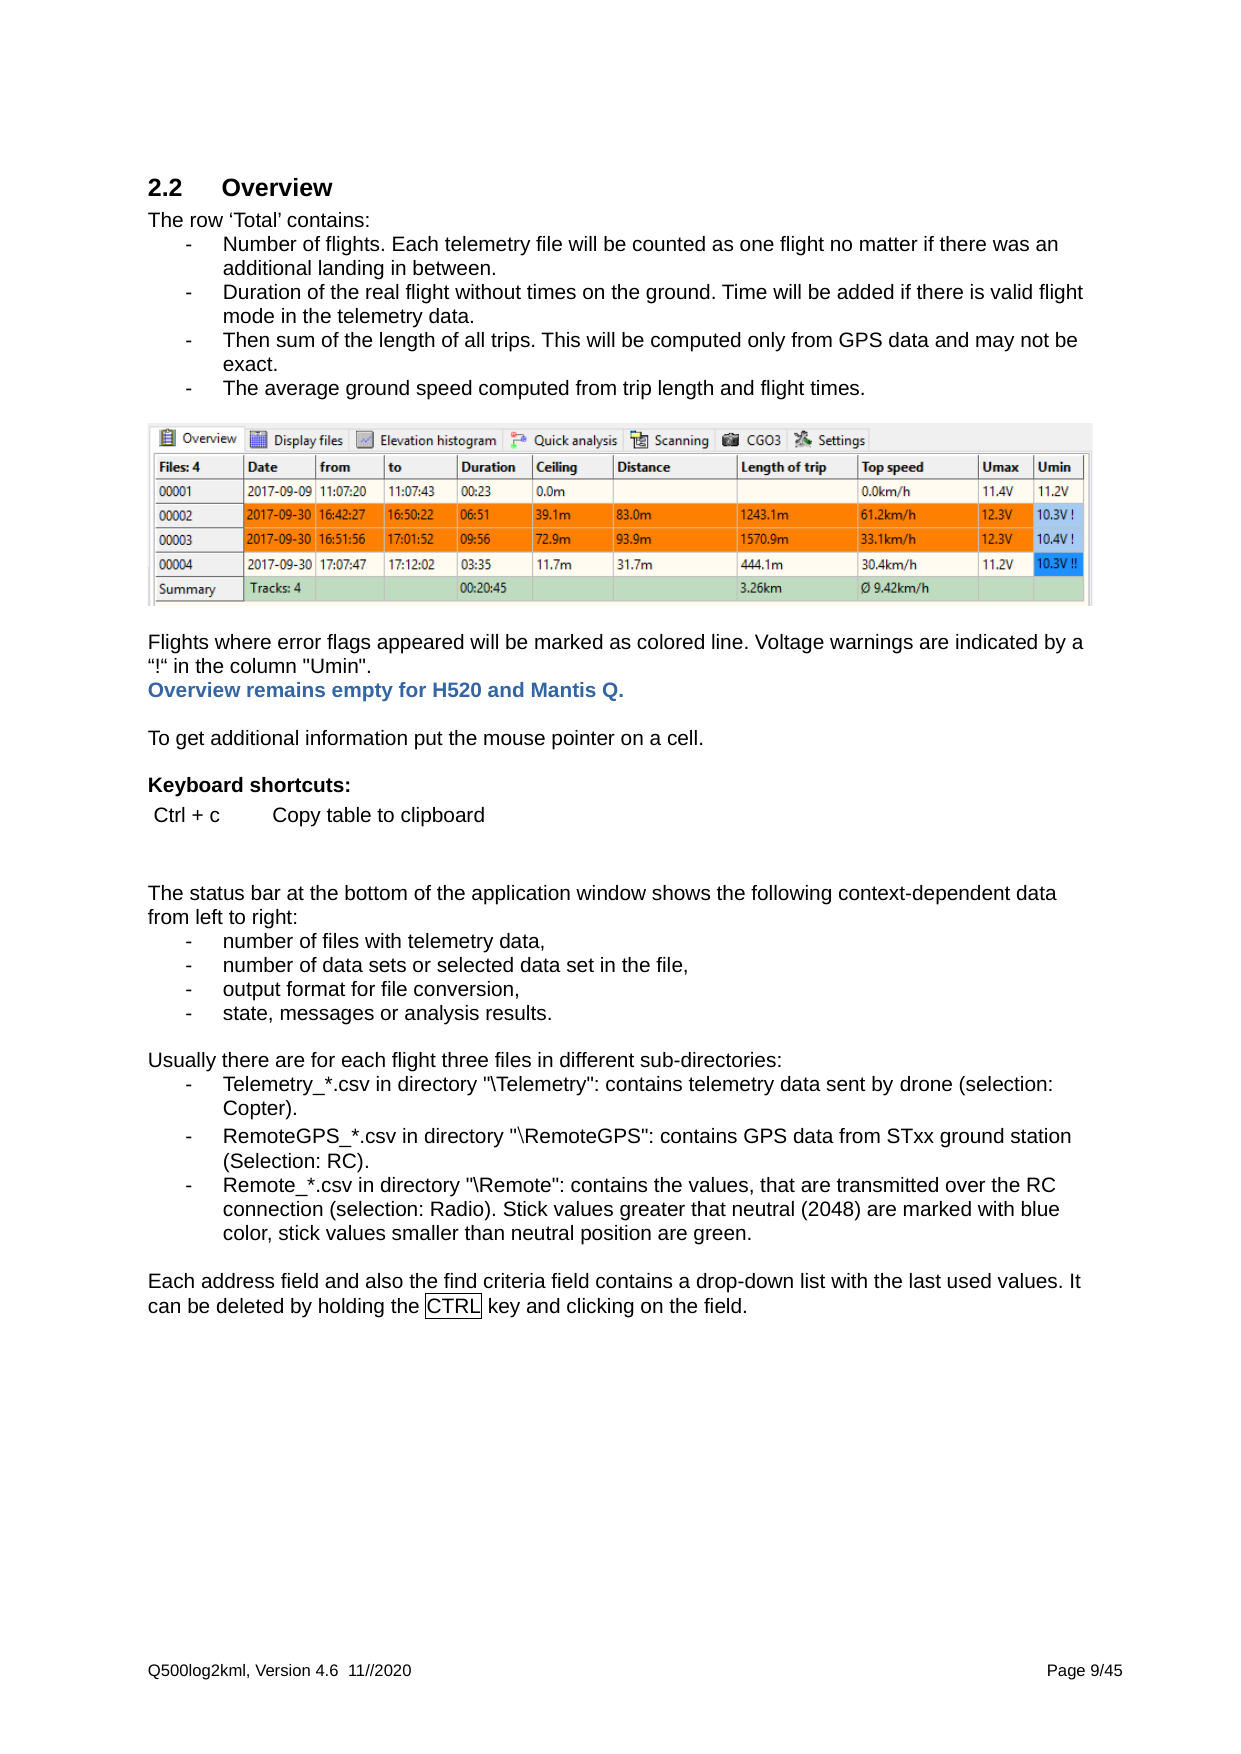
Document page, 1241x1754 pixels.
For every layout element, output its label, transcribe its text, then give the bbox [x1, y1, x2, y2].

list Duration of the real flight without times on the ground. Time will be added if there is valid flight mode in the telemetry data. [185, 279, 1093, 327]
list Telemetry_*.csv in directory "\Telemetry": contains telemetry data sent by drone (selection: Copter). [185, 1072, 1093, 1120]
list RemoteGPS_*.csv in directory "\RemoteGPS": contains GPS data from STxx ground station (Selection: RC). [185, 1120, 1093, 1173]
text Flights where error flags appeared will be marked as colored line. Voltage warnings are indicated by a “!“ in the column "Umin". [148, 629, 1093, 677]
text The row ‘Total’ contains: [148, 208, 1093, 232]
table_header Copy table to clipboard [266, 797, 1093, 833]
text Each address field and also the find criteria field contains a drop-down list with the last used values. It can be deleted by holding the CTRL key and clicking on the field. [148, 1269, 1093, 1319]
table_header Ctrl + c [148, 797, 266, 833]
list output format for file conversion, [185, 976, 1093, 1000]
list number of files with telemetry data, [185, 928, 1093, 952]
list state, messages or analysis results. [185, 1000, 1093, 1024]
list Remote_*.csv in directory "\Remote": contains the values, that are transmitted over the RC connection (selection: Radio). Stick values greater that neutral (2048) are marked with blue color, stick values smaller than neutral position are green. [185, 1173, 1093, 1245]
picture [147, 423, 1093, 606]
text The status bar at the bottom of the application window shows the following context-dependent data from left to right: [148, 881, 1093, 928]
text Keyboard shortcuts: [148, 773, 1093, 797]
list Number of flights. Each telemetry file will be counted as one flight no matter if there was an additional landing in between. [185, 232, 1093, 279]
subtitle Overview [148, 173, 1093, 201]
text Usually there are for each flight three files in different sub-directories: [148, 1048, 1093, 1072]
text Overview remains empty for H520 and Mantis Q. [148, 677, 1093, 701]
list Then sum of the length of all trips. This will be computed only from GPS data and may not be exact. [185, 327, 1093, 375]
text To get additional information put the mouse pointer on a cell. [148, 725, 1093, 749]
list number of data sets or selected data set in the file, [185, 952, 1093, 976]
list The average ground speed computed from trip length and flight times. [185, 375, 1093, 399]
